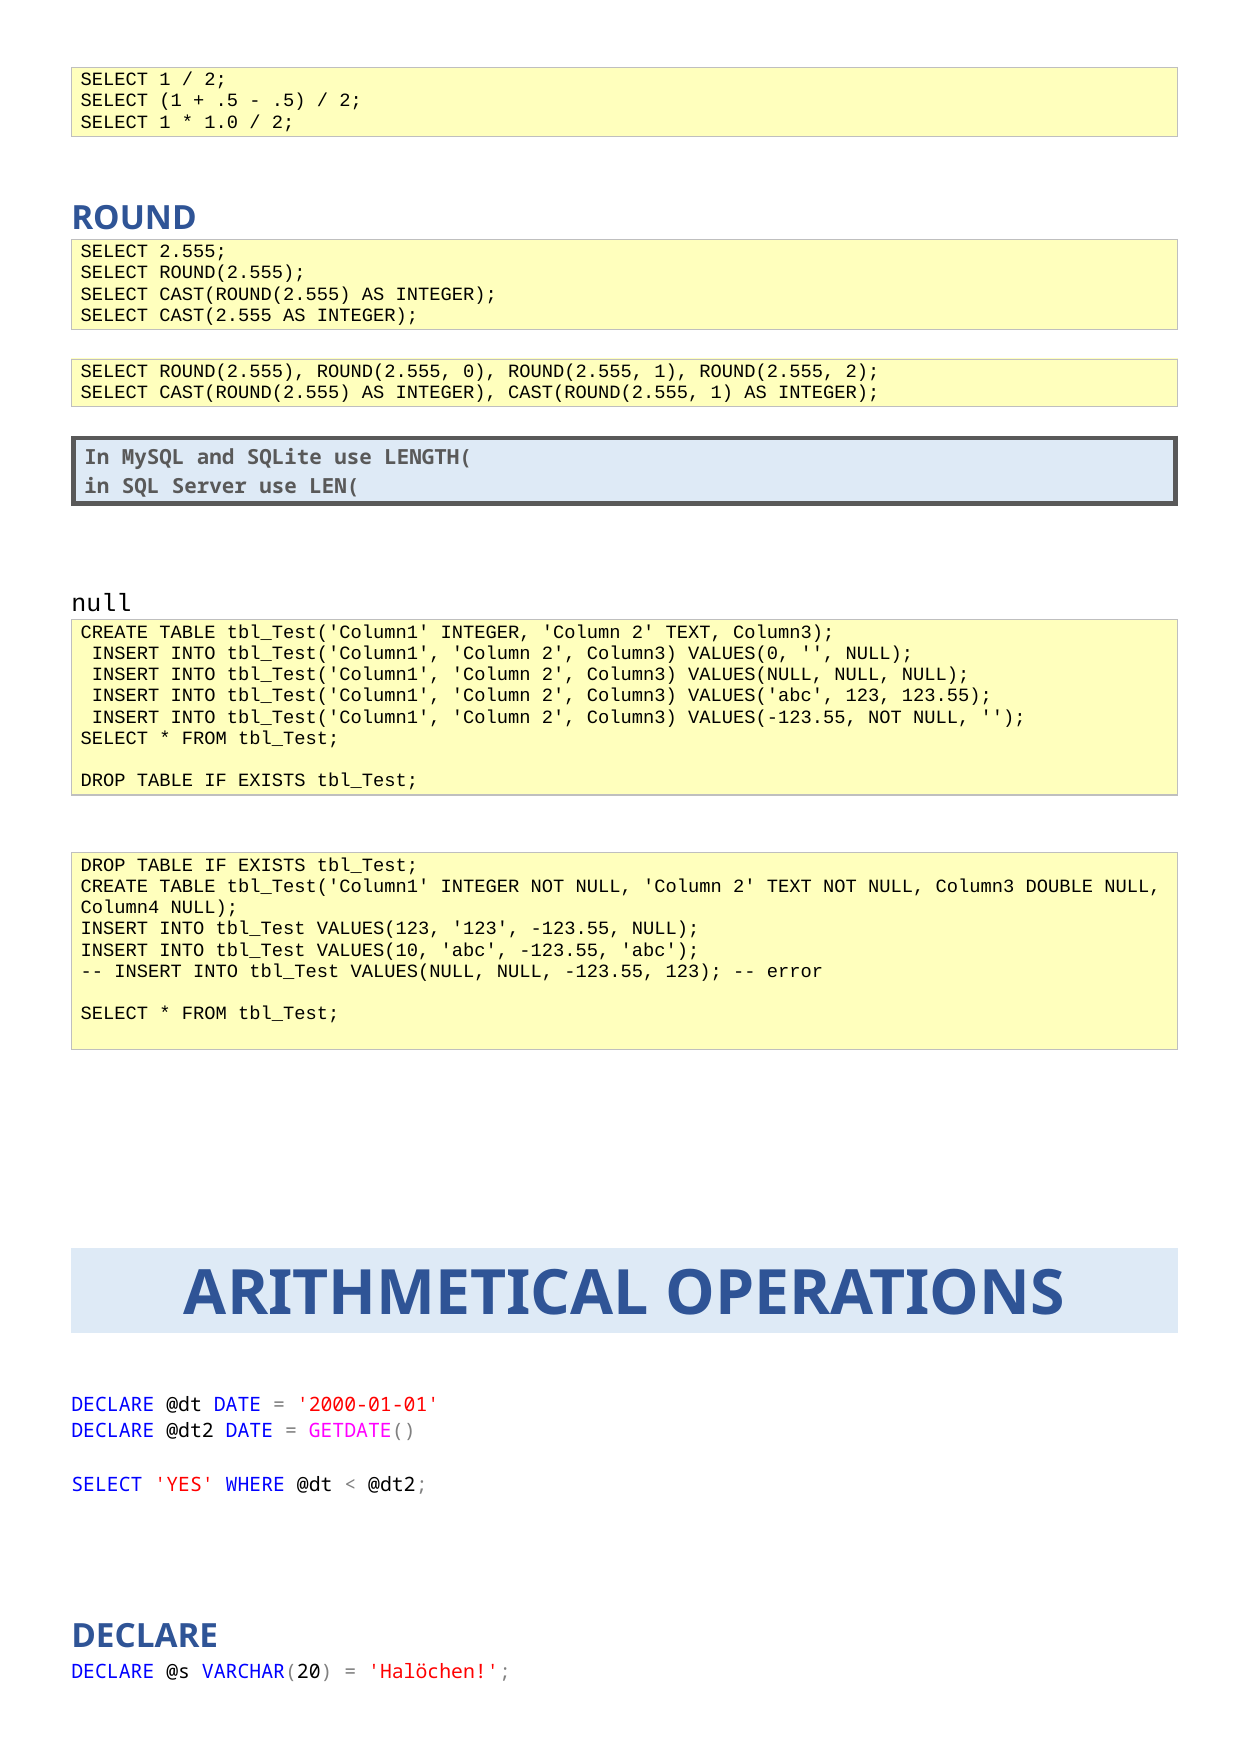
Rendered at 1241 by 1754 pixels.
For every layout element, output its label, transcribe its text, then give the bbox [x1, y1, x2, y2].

text ROUND [71, 193, 1178, 239]
text SELECT CAST(2.555 AS INTEGER); [72, 303, 1177, 329]
text SELECT CAST(ROUND(2.555) AS INTEGER), CAST(ROUND(2.555, 1) AS INTEGER); [72, 380, 1177, 406]
text SELECT * FROM tbl_Test; [72, 1001, 1177, 1022]
text INSERT INTO tbl_Test('Column1', 'Column 2', Column3) VALUES(0, '', NULL); [72, 641, 1177, 662]
subtitle ARITHMETICAL OPERATIONS [71, 1248, 1178, 1333]
text SELECT ROUND(2.555), ROUND(2.555, 0), ROUND(2.555, 1), ROUND(2.555, 2); [72, 360, 1177, 380]
text INSERT INTO tbl_Test VALUES(123, '123', -123.55, NULL); [72, 916, 1177, 937]
text SELECT 'YES' WHERE @dt < @dt2; [71, 1471, 1178, 1498]
text DROP TABLE IF EXISTS tbl_Test; [72, 853, 1177, 873]
text SELECT 1 * 1.0 / 2; [72, 109, 1177, 136]
text INSERT INTO tbl_Test VALUES(10, 'abc', -123.55, 'abc'); [72, 937, 1177, 958]
text SELECT ROUND(2.555); [72, 260, 1177, 281]
text DECLARE @dt DATE = '2000-01-01' [71, 1390, 1178, 1417]
text null [71, 591, 1178, 619]
text DECLARE @dt2 DATE = GETDATE() [71, 1417, 1178, 1444]
text in SQL Server use LEN( [76, 464, 1173, 501]
text -- INSERT INTO tbl_Test VALUES(NULL, NULL, -123.55, 123); -- error [72, 958, 1177, 980]
text In MySQL and SQLite use LENGTH( [76, 440, 1173, 464]
text DECLARE @s VARCHAR(20) = 'Halöchen!'; [71, 1657, 1178, 1684]
text SELECT * FROM tbl_Test; [72, 726, 1177, 747]
text DROP TABLE IF EXISTS tbl_Test; [72, 768, 1177, 794]
text SELECT 2.555; [72, 240, 1177, 260]
text SELECT CAST(ROUND(2.555) AS INTEGER); [72, 281, 1177, 303]
text INSERT INTO tbl_Test('Column1', 'Column 2', Column3) VALUES('abc', 123, 123.55); [72, 683, 1177, 704]
text SELECT 1 / 2; [72, 68, 1177, 88]
text INSERT INTO tbl_Test('Column1', 'Column 2', Column3) VALUES(-123.55, NOT NULL, ''); [72, 704, 1177, 726]
text CREATE TABLE tbl_Test('Column1' INTEGER, 'Column 2' TEXT, Column3); [72, 620, 1177, 641]
text INSERT INTO tbl_Test('Column1', 'Column 2', Column3) VALUES(NULL, NULL, NULL); [72, 662, 1177, 683]
text CREATE TABLE tbl_Test('Column1' INTEGER NOT NULL, 'Column 2' TEXT NOT NULL, Column3 DOUBLE NULL, Column4 NULL); [72, 873, 1177, 916]
text SELECT (1 + .5 - .5) / 2; [72, 88, 1177, 109]
text DECLARE [71, 1612, 1178, 1657]
